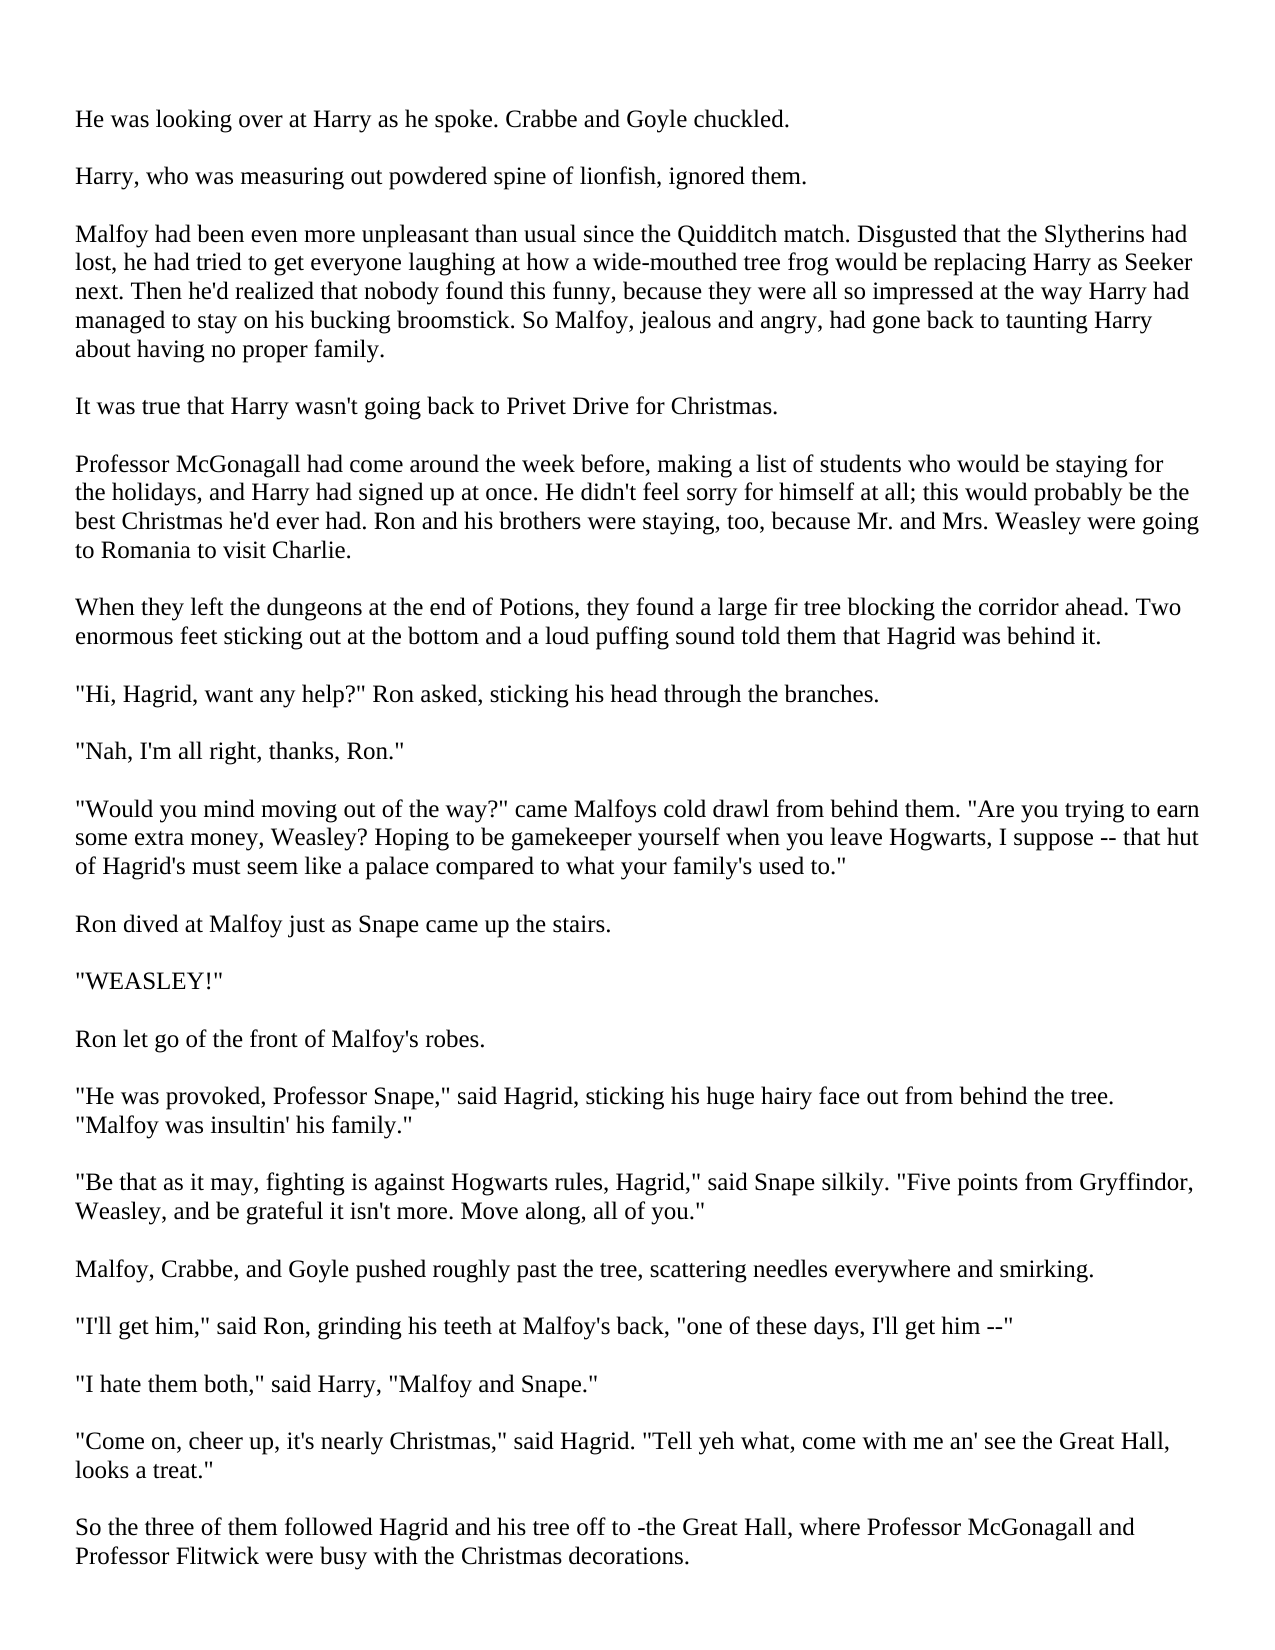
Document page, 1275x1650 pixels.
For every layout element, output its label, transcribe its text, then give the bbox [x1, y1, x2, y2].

text Malfoy, Crabbe, and Goyle pushed roughly past the tree, scattering needles everywhere and smirking. [75, 1254, 1200, 1282]
text Ron dived at Malfoy just as Snape came up the stairs. [75, 909, 1200, 937]
text "Hi, Hagrid, want any help?" Ron asked, sticking his head through the branches. [75, 679, 1200, 707]
text "Nah, I'm all right, thanks, Ron." [75, 736, 1200, 765]
text "He was provoked, Professor Snape," said Hagrid, sticking his huge hairy face out from behind the tree. "Malfoy was insultin' his family." [75, 1081, 1200, 1139]
text So the three of them followed Hagrid and his tree off to -the Great Hall, where Professor McGonagall and Professor Flitwick were busy with the Christmas decorations. [75, 1512, 1200, 1570]
text It was true that Harry wasn't going back to Privet Drive for Christmas. [75, 391, 1200, 420]
text Ron let go of the front of Malfoy's robes. [75, 1024, 1200, 1052]
text "Would you mind moving out of the way?" came Malfoys cold drawl from behind them. "Are you trying to earn some extra money, Weasley? Hoping to be gamekeeper yourself when you leave Hogwarts, I suppose -- that hut of Hagrid's must seem like a palace compared to what your family's used to." [75, 794, 1200, 880]
text "WEASLEY!" [75, 966, 1200, 995]
text "I'll get him," said Ron, grinding his teeth at Malfoy's back, "one of these days, I'll get him --" [75, 1311, 1200, 1340]
text Professor McGonagall had come around the week before, making a list of students who would be staying for the holidays, and Harry had signed up at once. He didn't feel sorry for himself at all; this would probably be the best Christmas he'd ever had. Ron and his brothers were staying, too, because Mr. and Mrs. Weasley were going to Romania to visit Charlie. [75, 449, 1200, 564]
text "I hate them both," said Harry, "Malfoy and Snape." [75, 1369, 1200, 1397]
text "Be that as it may, fighting is against Hogwarts rules, Hagrid," said Snape silkily. "Five points from Gryffindor, Weasley, and be grateful it isn't more. Move along, all of you." [75, 1167, 1200, 1225]
text Harry, who was measuring out powdered spine of lionfish, ignored them. [75, 161, 1200, 190]
text When they left the dungeons at the end of Potions, they found a large fir tree blocking the corridor ahead. Two enormous feet sticking out at the bottom and a loud puffing sound told them that Hagrid was behind it. [75, 592, 1200, 650]
text "Come on, cheer up, it's nearly Christmas," said Hagrid. "Tell yeh what, come with me an' see the Great Hall, looks a treat." [75, 1426, 1200, 1484]
text He was looking over at Harry as he spoke. Crabbe and Goyle chuckled. [75, 104, 1200, 132]
text Malfoy had been even more unpleasant than usual since the Quidditch match. Disgusted that the Slytherins had lost, he had tried to get everyone laughing at how a wide-mouthed tree frog would be replacing Harry as Seeker next. Then he'd realized that nobody found this funny, because they were all so impressed at the way Harry had managed to stay on his bucking broomstick. So Malfoy, jealous and angry, had gone back to taunting Harry about having no proper family. [75, 219, 1200, 362]
